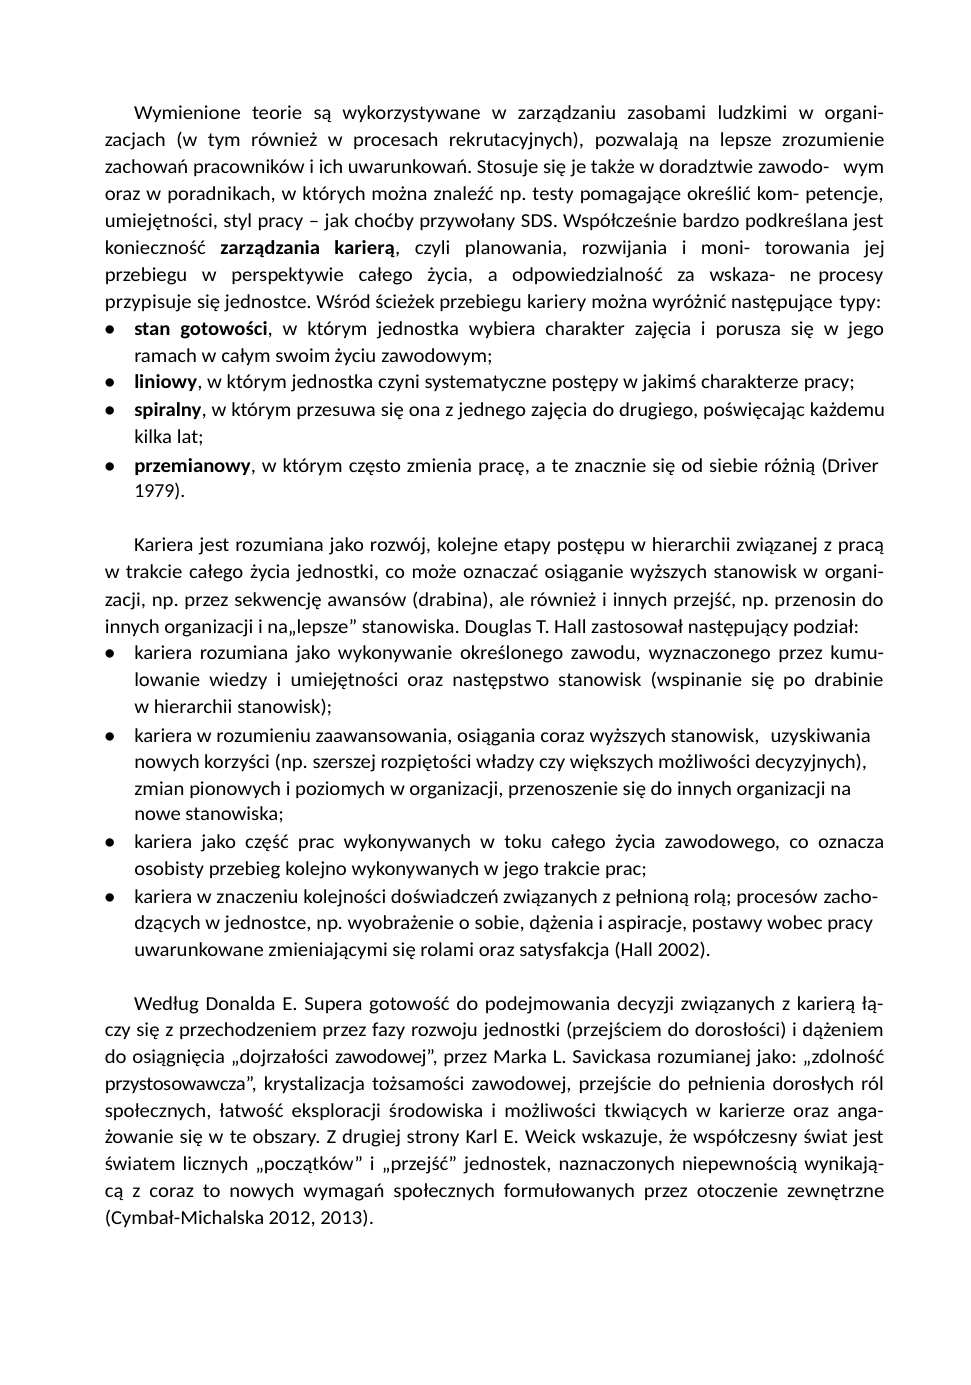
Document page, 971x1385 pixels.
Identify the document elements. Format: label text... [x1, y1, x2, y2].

text Kariera jest rozumiana jako rozwój, kolejne etapy postępu w hierarchii związanej z pracą w trakcie całego życia jednostki, co może oznaczać osiąganie wyższych stanowisk w organi- zacji, np. przez sekwencję awansów (drabina), ale również i innych przejść, np. przenosin do innych organizacji i na„lepsze” stanowiska. Douglas T. Hall zastosował następujący podział: [104, 529, 885, 638]
list przemianowy, w którym często zmienia pracę, a te znacznie się od siebie różnią (Driver [104, 449, 896, 478]
text dzących w jednostce, np. wyobrażenie o sobie, dążenia i aspiracje, postawy wobec pracy uwarunkowane zmieniającymi się rolami oraz satysfakcja (Hall 2002). [134, 910, 896, 961]
list kariera w rozumieniu zaawansowania, osiągania coraz wyższych stanowisk, uzyskiwania [104, 719, 896, 748]
list liniowy, w którym jednostka czyni systematyczne postępy w jakimś charakterze pracy; [104, 368, 896, 394]
list kariera jako część prac wykonywanych w toku całego życia zawodowego, co oznacza osobisty przebieg kolejno wykonywanych w jego trakcie prac; [104, 826, 885, 881]
text Według Donalda E. Supera gotowość do podejmowania decyzji związanych z karierą łą- czy się z przechodzeniem przez fazy rozwoju jednostki (przejściem do dorosłości) i dążeniem do osiągnięcia „dojrzałości zawodowej”, przez Marka L. Savickasa rozumianej jako: „zdolność przystosowawcza”, krystalizacja tożsamości zawodowej, przejście do pełnienia dorosłych ról społecznych, łatwość eksploracji środowiska i możliwości tkwiących w karierze oraz anga- żowanie się w te obszary. Z drugiej strony Karl E. Weick wskazuje, że współczesny świat jest światem licznych „początków” i „przejść” jednostek, naznaczonych niepewnością wynikają- cą z coraz to nowych wymagań społecznych formułowanych przez otoczenie zewnętrzne (Cymbał-Michalska 2012, 2013). [104, 991, 885, 1229]
list kariera w znaczeniu kolejności doświadczeń związanych z pełnioną rolą; procesów zacho- [104, 881, 896, 909]
text Wymienione teorie są wykorzystywane w zarządzaniu zasobami ludzkimi w organi- zacjach (w tym również w procesach rekrutacyjnych), pozwalają na lepsze zrozumienie zachowań pracowników i ich uwarunkowań. Stosuje się je także w doradztwie zawodo- wym oraz w poradnikach, w których można znaleźć np. testy pomagające określić kom- petencje, umiejętności, styl pracy – jak choćby przywołany SDS. Współcześnie bardzo podkreślana jest konieczność zarządzania karierą, czyli planowania, rozwijania i moni- torowania jej przebiegu w perspektywie całego życia, a odpowiedzialność za wskaza- ne procesy przypisuje się jednostce. Wśród ścieżek przebiegu kariery można wyróżnić następujące typy: [104, 97, 886, 314]
text nowych korzyści (np. szerszej rozpiętości władzy czy większych możliwości decyzyjnych), zmian pionowych i poziomych w organizacji, przenoszenie się do innych organizacji na [134, 749, 896, 800]
list stan gotowości, w którym jednostka wybiera charakter zajęcia i porusza się w jego ramach w całym swoim życiu zawodowym; [104, 314, 885, 368]
text nowe stanowiska; [134, 802, 896, 824]
list spiralny, w którym przesuwa się ona z jednego zajęcia do drugiego, poświęcając każdemu kilka lat; [104, 395, 885, 449]
list kariera rozumiana jako wykonywanie określonego zawodu, wyznaczonego przez kumu- lowanie wiedzy i umiejętności oraz następstwo stanowisk (wspinanie się po drabinie w hierarchii stanowisk); [104, 638, 885, 719]
text 1979). [134, 479, 896, 503]
